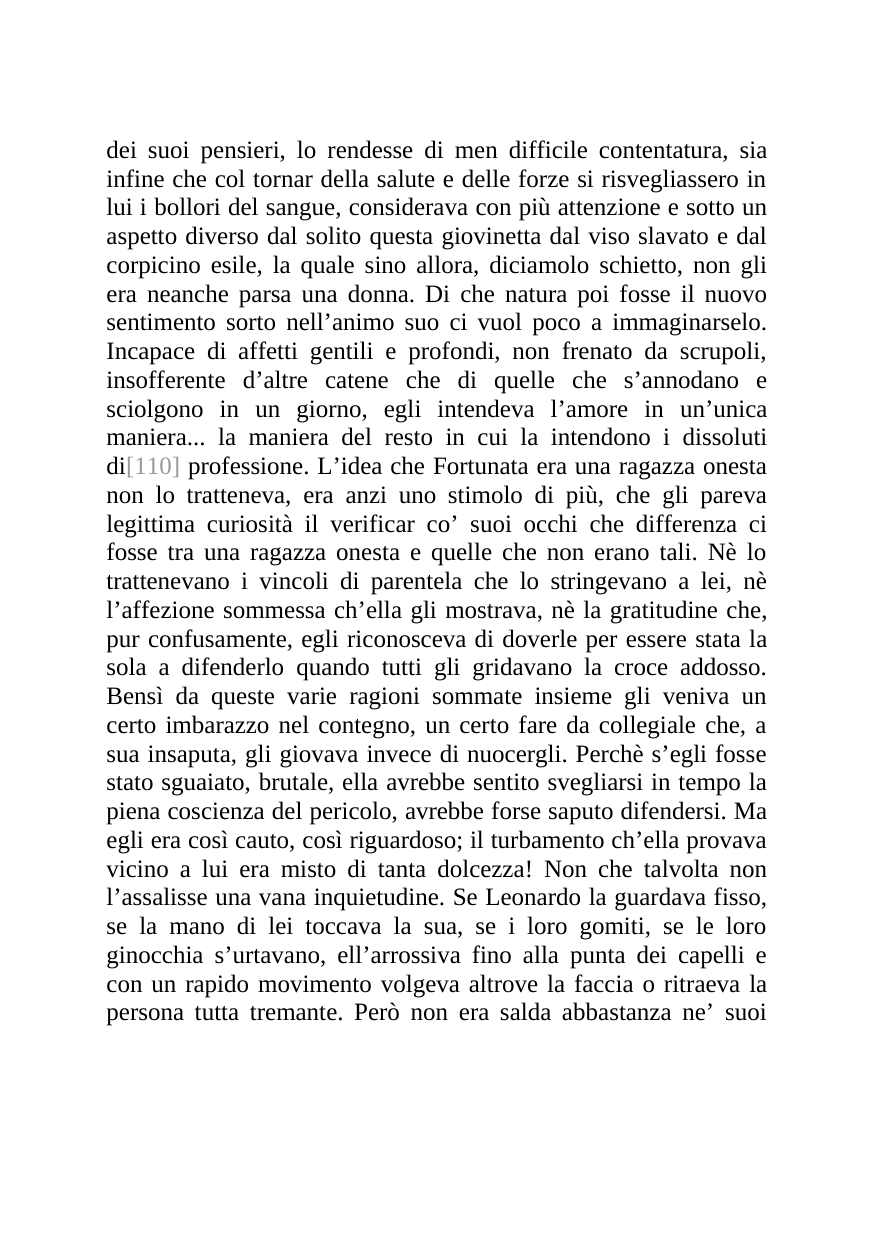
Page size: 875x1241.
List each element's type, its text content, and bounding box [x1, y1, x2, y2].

text dei suoi pensieri, lo rendesse di men difficile contentatura, sia infine che col tornar della salute e delle forze si risvegliassero in lui i bollori del sangue, considerava con più attenzione e sotto un aspetto diverso dal solito questa giovinetta dal viso slavato e dal corpicino esile, la quale sino allora, diciamolo schietto, non gli era neanche parsa una donna. Di che natura poi fosse il nuovo sentimento sorto nell’animo suo ci vuol poco a immaginarselo. Incapace di affetti gentili e profondi, non frenato da scrupoli, insofferente d’altre catene che di quelle che s’annodano e sciolgono in un giorno, egli intendeva l’amore in un’unica maniera... la maniera del resto in cui la intendono i dissoluti di[110] professione. L’idea che Fortunata era una ragazza onesta non lo tratteneva, era anzi uno stimolo di più, che gli pareva legittima curiosità il verificar co’ suoi occhi che differenza ci fosse tra una ragazza onesta e quelle che non erano tali. Nè lo trattenevano i vincoli di parentela che lo stringevano a lei, nè l’affezione sommessa ch’ella gli mostrava, nè la gratitudine che, pur confusamente, egli riconosceva di doverle per essere stata la sola a difenderlo quando tutti gli gridavano la croce addosso. Bensì da queste varie ragioni sommate insieme gli veniva un certo imbarazzo nel contegno, un certo fare da collegiale che, a sua insaputa, gli giovava invece di nuocergli. Perchè s’egli fosse stato sguaiato, brutale, ella avrebbe sentito svegliarsi in tempo la piena coscienza del pericolo, avrebbe forse saputo difendersi. Ma egli era così cauto, così riguardoso; il turbamento ch’ella provava vicino a lui era misto di tanta dolcezza! Non che talvolta non l’assalisse una vana inquietudine. Se Leonardo la guardava fisso, se la mano di lei toccava la sua, se i loro gomiti, se le loro ginocchia s’urtavano, ell’arrossiva fino alla punta dei capelli e con un rapido movimento volgeva altrove la faccia o ritraeva la persona tutta tremante. Però non era salda abbastanza ne’ suoi [106, 135, 768, 1026]
